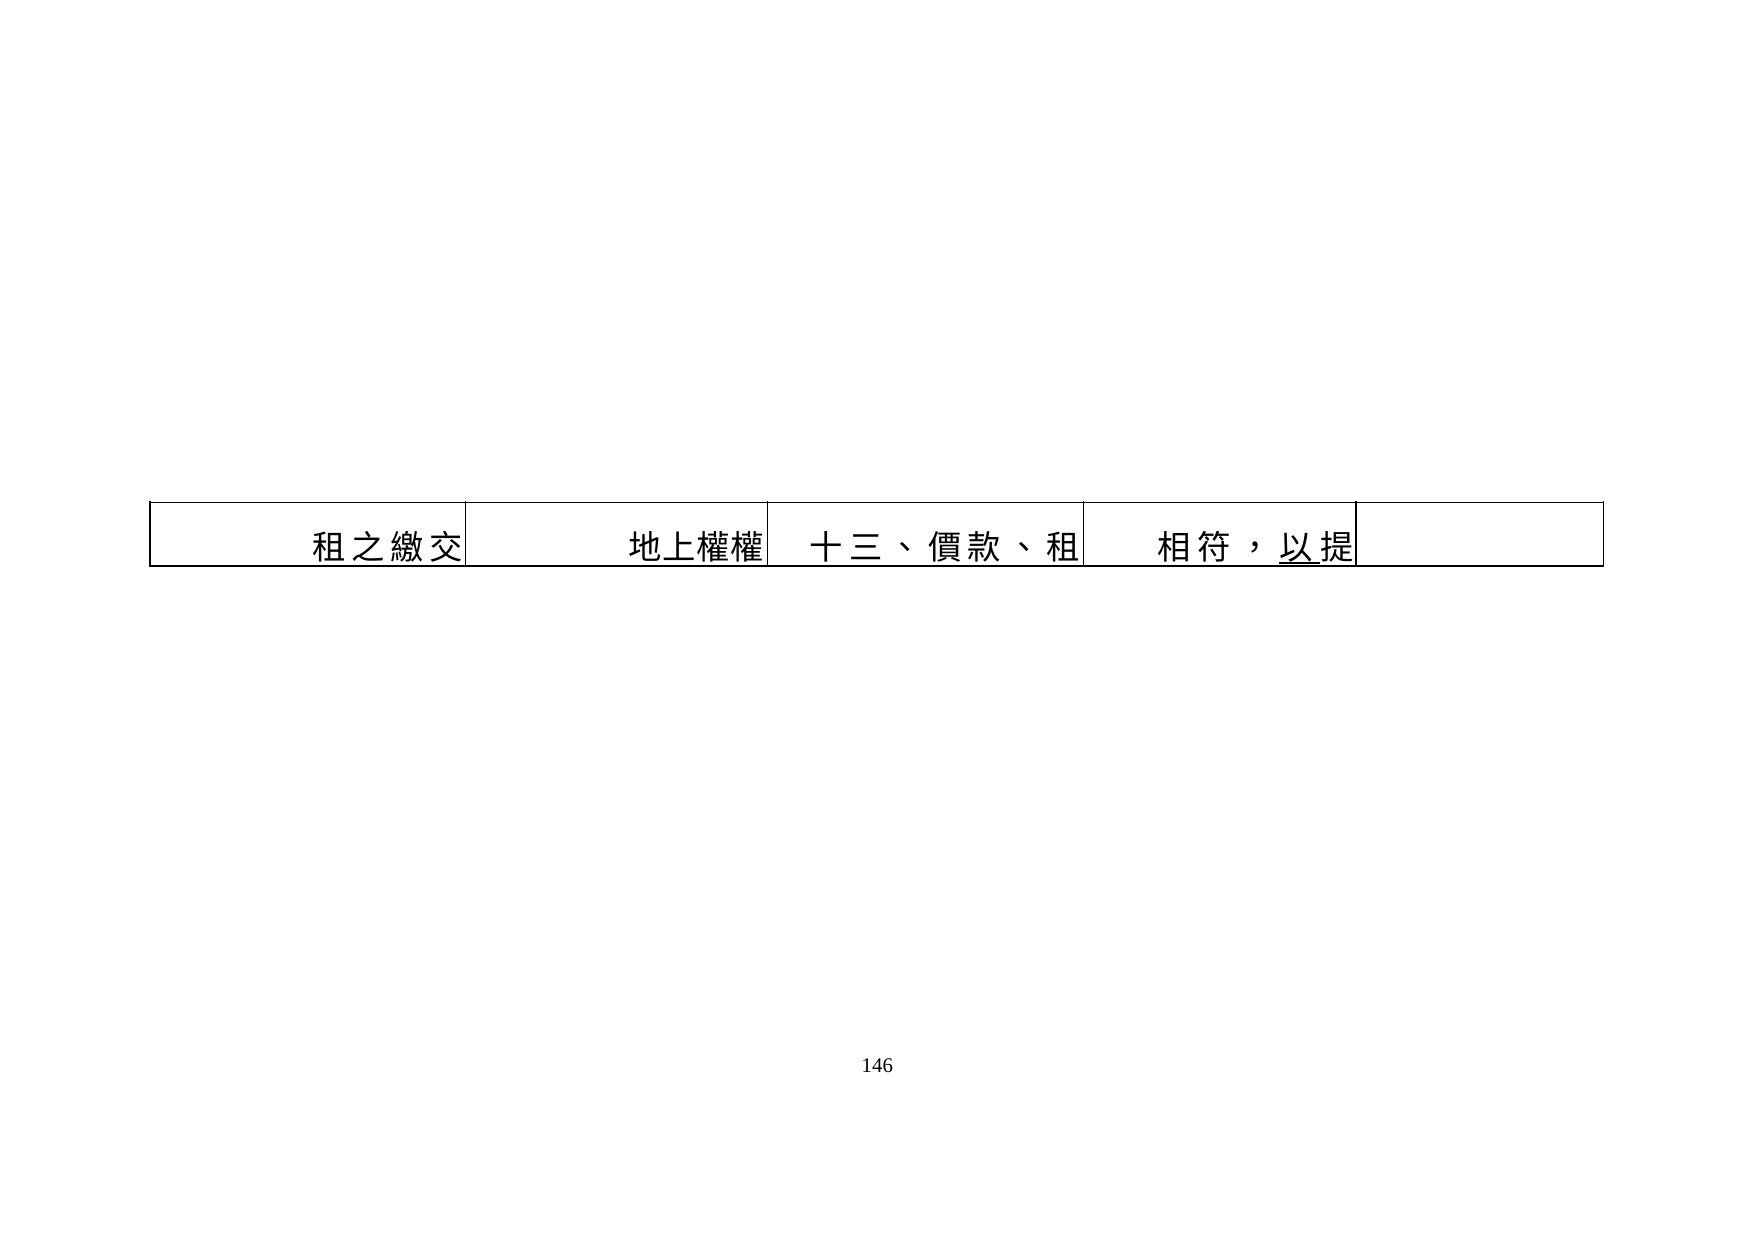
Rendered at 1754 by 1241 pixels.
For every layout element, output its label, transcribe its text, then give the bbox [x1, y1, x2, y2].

table_cell 十三、價款、租 [768, 503, 1083, 565]
table_cell [1357, 503, 1603, 565]
table_cell 地上權權 [466, 503, 767, 565]
table_cell 租之繳交 [151, 503, 465, 565]
table_cell 相符，以提 [1084, 503, 1355, 565]
